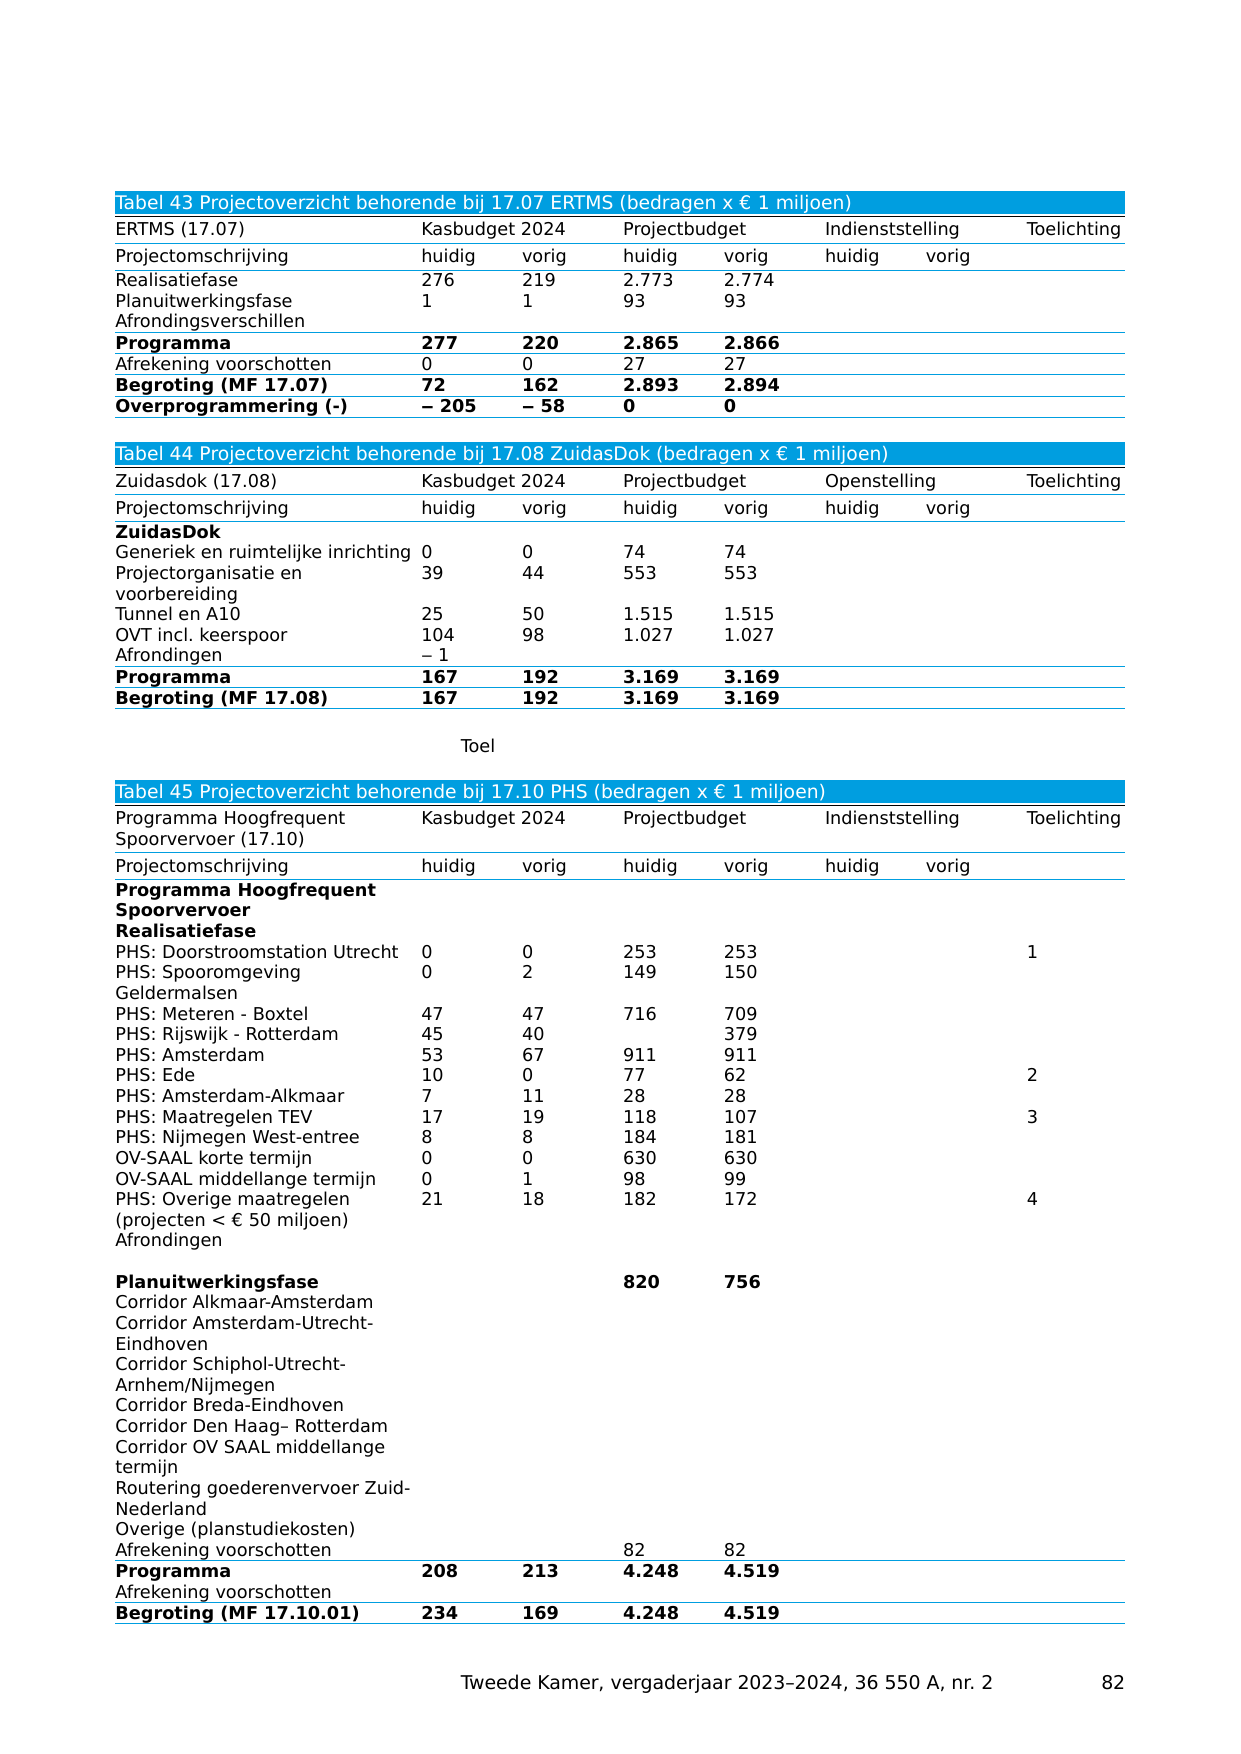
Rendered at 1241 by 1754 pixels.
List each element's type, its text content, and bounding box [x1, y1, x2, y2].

table_cell [923, 333, 1024, 353]
table_cell 553 [620, 563, 721, 604]
table_cell [1024, 291, 1125, 311]
table_cell Planuitwerkingsfase [115, 1272, 418, 1292]
table_cell 74 [721, 542, 822, 563]
table_cell [1024, 1024, 1125, 1045]
table_cell [1024, 1251, 1125, 1272]
table_cell [519, 1437, 620, 1478]
table_cell OV-SAAL korte termijn [115, 1148, 418, 1168]
table_cell [822, 625, 923, 645]
table_cell vorig [721, 853, 822, 879]
table_cell 27 [721, 354, 822, 374]
table_cell [1024, 495, 1125, 521]
table_cell [1024, 667, 1125, 687]
table_cell [822, 880, 923, 921]
table_cell huidig [418, 495, 519, 521]
table_cell [721, 645, 822, 666]
table_cell [822, 291, 923, 311]
table_cell [721, 880, 822, 921]
table_cell OV-SAAL middellange termijn [115, 1169, 418, 1189]
table_cell [923, 1086, 1024, 1107]
table_cell [1024, 333, 1125, 353]
table_cell [1024, 1603, 1125, 1623]
table_cell vorig [721, 495, 822, 521]
table_cell Projectbudget [620, 468, 822, 494]
table_cell [620, 1416, 721, 1437]
table_cell [620, 921, 721, 942]
table_cell [1024, 645, 1125, 666]
table_cell ‒ 205 [418, 397, 519, 417]
table_cell huidig [620, 495, 721, 521]
table_cell 219 [519, 271, 620, 291]
table_cell 0 [418, 1169, 519, 1189]
table_cell [620, 1313, 721, 1354]
table_cell 0 [519, 942, 620, 962]
table_cell [822, 522, 923, 542]
table_cell [1024, 563, 1125, 604]
table_cell 1 [519, 1169, 620, 1189]
table_cell [923, 604, 1024, 625]
table_cell 7 [418, 1086, 519, 1107]
table_cell 47 [418, 1004, 519, 1024]
table_cell 0 [418, 942, 519, 962]
table_cell [923, 563, 1024, 604]
table_cell [1024, 604, 1125, 625]
table_cell 17 [418, 1107, 519, 1127]
table_cell [923, 1251, 1024, 1272]
table_cell [620, 1292, 721, 1313]
table_cell 379 [721, 1024, 822, 1045]
table_cell [822, 1603, 923, 1623]
table_cell Begroting (MF 17.10.01) [115, 1603, 418, 1623]
table_cell [1024, 962, 1125, 1003]
table_cell 2.774 [721, 271, 822, 291]
table_cell 0 [418, 962, 519, 1003]
table_cell [418, 1416, 519, 1437]
table_cell 0 [519, 542, 620, 563]
table_cell [1024, 625, 1125, 645]
table_cell [418, 1313, 519, 1354]
table_cell [822, 1127, 923, 1148]
table_cell 4.519 [721, 1561, 822, 1582]
table_cell Projectorganisatie en voorbereiding [115, 563, 418, 604]
table_cell [1024, 311, 1125, 332]
table_cell 716 [620, 1004, 721, 1024]
table_cell 0 [620, 397, 721, 417]
table_cell [822, 1519, 923, 1540]
table_cell [1024, 880, 1125, 921]
table_cell 40 [519, 1024, 620, 1045]
table_cell [822, 1107, 923, 1127]
table_cell 72 [418, 375, 519, 396]
table_cell ‒ 58 [519, 397, 620, 417]
table_cell Afrekening voorschotten [115, 354, 418, 374]
table_cell 25 [418, 604, 519, 625]
table_cell 756 [721, 1272, 822, 1292]
table_cell 82 [620, 1540, 721, 1560]
table_cell [822, 962, 923, 1003]
table_cell [721, 1519, 822, 1540]
table_cell [923, 1230, 1024, 1251]
table_cell [822, 688, 923, 708]
table_cell [418, 1230, 519, 1251]
table_cell 8 [519, 1127, 620, 1148]
table_cell 2 [519, 962, 620, 1003]
table_cell 911 [721, 1045, 822, 1065]
table_cell [1024, 1127, 1125, 1148]
table_cell Indienststelling [822, 806, 1024, 852]
table_cell Corridor Amsterdam-Utrecht-Eindhoven [115, 1313, 418, 1354]
table_cell 167 [418, 667, 519, 687]
table_cell 93 [620, 291, 721, 311]
table_cell [721, 921, 822, 942]
table_cell [923, 667, 1024, 687]
table_cell 1.515 [721, 604, 822, 625]
table_cell [822, 1045, 923, 1065]
table_cell 45 [418, 1024, 519, 1045]
table_cell [620, 1251, 721, 1272]
table_cell [721, 1437, 822, 1478]
table_cell [1024, 1272, 1125, 1292]
table_cell 98 [519, 625, 620, 645]
table_cell [822, 1148, 923, 1168]
table_cell [923, 1292, 1024, 1313]
table_cell Generiek en ruimtelijke inrichting [115, 542, 418, 563]
table_cell [923, 1540, 1024, 1560]
table_cell 27 [620, 354, 721, 374]
table_cell 39 [418, 563, 519, 604]
table_cell 19 [519, 1107, 620, 1127]
table_cell 182 [620, 1189, 721, 1230]
table_cell [620, 1437, 721, 1478]
table_cell Planuitwerkingsfase [115, 291, 418, 311]
table_cell [418, 522, 519, 542]
table_cell [923, 375, 1024, 396]
table_cell 104 [418, 625, 519, 645]
table_cell [923, 1437, 1024, 1478]
table_cell [1024, 1086, 1125, 1107]
table_cell Corridor Alkmaar-Amsterdam [115, 1292, 418, 1313]
table_cell 253 [620, 942, 721, 962]
table_cell Programma Hoogfrequent Spoorvervoer (17.10) [115, 806, 418, 852]
table_cell [923, 542, 1024, 563]
table_cell [822, 1437, 923, 1478]
table_cell Afrondingsverschillen [115, 311, 418, 332]
table_cell 2.866 [721, 333, 822, 353]
table_cell Programma Hoogfrequent Spoorvervoer [115, 880, 418, 921]
table_cell 2 [1024, 1065, 1125, 1086]
table_cell [721, 1478, 822, 1519]
table_cell [822, 1004, 923, 1024]
table_cell [923, 311, 1024, 332]
table_cell [620, 1478, 721, 1519]
table_cell [822, 311, 923, 332]
table_cell [822, 354, 923, 374]
table_cell 192 [519, 667, 620, 687]
table_cell 3.169 [721, 688, 822, 708]
table_cell [923, 1107, 1024, 1127]
table_cell Corridor OV SAAL middellange termijn [115, 1437, 418, 1478]
table_cell 630 [620, 1148, 721, 1168]
table_cell [620, 1354, 721, 1395]
table_cell [923, 962, 1024, 1003]
table_cell PHS: Amsterdam-Alkmaar [115, 1086, 418, 1107]
table_cell PHS: Nijmegen West-entree [115, 1127, 418, 1148]
table_cell [822, 1065, 923, 1086]
table_cell [822, 645, 923, 666]
table_cell Routering goederenvervoer Zuid-Nederland [115, 1478, 418, 1519]
table_cell ‒ 1 [418, 645, 519, 666]
table_cell PHS: Spooromgeving Geldermalsen [115, 962, 418, 1003]
table_cell [923, 625, 1024, 645]
table_cell [822, 1540, 923, 1560]
table_cell huidig [822, 495, 923, 521]
table_cell [519, 1540, 620, 1560]
table_cell PHS: Ede [115, 1065, 418, 1086]
table_cell Programma [115, 667, 418, 687]
table_cell [418, 880, 519, 921]
table_cell [1024, 354, 1125, 374]
table_cell [1024, 1437, 1125, 1478]
table_cell [923, 1561, 1024, 1582]
table_cell 167 [418, 688, 519, 708]
table_cell [721, 1313, 822, 1354]
table_cell [1024, 1292, 1125, 1313]
table_cell ERTMS (17.07) [115, 217, 418, 243]
table_cell 181 [721, 1127, 822, 1148]
table_cell 62 [721, 1065, 822, 1086]
table_cell [923, 291, 1024, 311]
table_cell [620, 311, 721, 332]
table_cell [1024, 1354, 1125, 1395]
table_cell 67 [519, 1045, 620, 1065]
table_cell [923, 1272, 1024, 1292]
table_cell 0 [418, 354, 519, 374]
table_cell 234 [418, 1603, 519, 1623]
table_cell 184 [620, 1127, 721, 1148]
table_cell [822, 333, 923, 353]
table_cell 0 [519, 354, 620, 374]
table_cell [923, 1395, 1024, 1416]
table_cell 820 [620, 1272, 721, 1292]
table_cell [721, 1292, 822, 1313]
table_cell [620, 1582, 721, 1602]
table_cell vorig [923, 853, 1024, 879]
table_cell [620, 522, 721, 542]
table_cell [418, 1292, 519, 1313]
table_cell Kasbudget 2024 [418, 217, 620, 243]
table_cell [1024, 1148, 1125, 1168]
table_cell [1024, 1313, 1125, 1354]
table_cell [1024, 1540, 1125, 1560]
table_cell 220 [519, 333, 620, 353]
table_cell [519, 311, 620, 332]
table_cell 107 [721, 1107, 822, 1127]
table_cell [418, 1354, 519, 1395]
table_cell vorig [519, 495, 620, 521]
table_cell [923, 271, 1024, 291]
table_cell [721, 1251, 822, 1272]
table_cell huidig [418, 853, 519, 879]
table_cell 98 [620, 1169, 721, 1189]
table_cell [923, 1313, 1024, 1354]
table_cell PHS: Amsterdam [115, 1045, 418, 1065]
table_cell 50 [519, 604, 620, 625]
table_cell 74 [620, 542, 721, 563]
table_cell [620, 1024, 721, 1045]
table_cell 630 [721, 1148, 822, 1168]
table_cell [620, 1230, 721, 1251]
table_cell 1.027 [620, 625, 721, 645]
table_cell 169 [519, 1603, 620, 1623]
table_cell [822, 1230, 923, 1251]
table_cell [620, 1519, 721, 1540]
table_cell 8 [418, 1127, 519, 1148]
table_cell [923, 688, 1024, 708]
table_cell Afrekening voorschotten [115, 1582, 418, 1602]
table_cell [822, 1169, 923, 1189]
table_cell 44 [519, 563, 620, 604]
table_cell 118 [620, 1107, 721, 1127]
table_cell 172 [721, 1189, 822, 1230]
table_cell 276 [418, 271, 519, 291]
table_cell 1 [1024, 942, 1125, 962]
table_cell Tunnel en A10 [115, 604, 418, 625]
table_cell Corridor Schiphol-Utrecht-Arnhem/Nijmegen [115, 1354, 418, 1395]
table_cell Kasbudget 2024 [418, 468, 620, 494]
table_cell 47 [519, 1004, 620, 1024]
table_cell [721, 1582, 822, 1602]
table_cell [1024, 542, 1125, 563]
table_cell Afrekening voorschotten [115, 1540, 418, 1560]
table_cell [822, 375, 923, 396]
table_cell [1024, 1582, 1125, 1602]
table_cell PHS: Overige maatregelen (projecten < € 50 miljoen) [115, 1189, 418, 1230]
table_cell [519, 1354, 620, 1395]
table_cell [923, 354, 1024, 374]
table_cell 1 [418, 291, 519, 311]
table_cell [418, 921, 519, 942]
table_cell [1024, 522, 1125, 542]
table_cell 3.169 [620, 667, 721, 687]
table_cell 21 [418, 1189, 519, 1230]
table_cell [721, 1395, 822, 1416]
table_cell [822, 1354, 923, 1395]
table_cell 277 [418, 333, 519, 353]
table_cell [418, 1437, 519, 1478]
table_cell 149 [620, 962, 721, 1003]
table_cell 4 [1024, 1189, 1125, 1230]
table_cell [519, 1251, 620, 1272]
table_cell 28 [620, 1086, 721, 1107]
table_cell [822, 563, 923, 604]
table_cell Corridor Den Haag– Rotterdam [115, 1416, 418, 1437]
table_cell [418, 1251, 519, 1272]
table_cell [1024, 921, 1125, 942]
table_cell [519, 1292, 620, 1313]
table_cell 18 [519, 1189, 620, 1230]
table_cell 10 [418, 1065, 519, 1086]
table_cell 0 [418, 542, 519, 563]
table_cell [1024, 1395, 1125, 1416]
table_cell [822, 1313, 923, 1354]
table_cell Toelichting [1024, 806, 1125, 852]
table_cell Overige (planstudiekosten) [115, 1519, 418, 1540]
table_cell Begroting (MF 17.07) [115, 375, 418, 396]
table_cell huidig [822, 244, 923, 270]
table_cell [923, 1478, 1024, 1519]
table_cell Realisatiefase [115, 271, 418, 291]
table_cell [519, 1395, 620, 1416]
table_cell [1024, 397, 1125, 417]
table_cell vorig [923, 244, 1024, 270]
table_cell [418, 1395, 519, 1416]
table_cell [620, 645, 721, 666]
table_cell [822, 921, 923, 942]
table_cell Projectomschrijving [115, 853, 418, 879]
table_cell [923, 1169, 1024, 1189]
table_cell [923, 1354, 1024, 1395]
table_cell [822, 1086, 923, 1107]
table_cell [721, 311, 822, 332]
table_cell [923, 1004, 1024, 1024]
table_cell [519, 1313, 620, 1354]
table_cell [1024, 1416, 1125, 1437]
table_cell 93 [721, 291, 822, 311]
table_cell [822, 604, 923, 625]
table_cell [620, 880, 721, 921]
table_cell huidig [822, 853, 923, 879]
table_cell [923, 1065, 1024, 1086]
table_cell OVT incl. keerspoor [115, 625, 418, 645]
table_cell [822, 1251, 923, 1272]
table_cell [923, 1127, 1024, 1148]
table_cell 3.169 [620, 688, 721, 708]
table_cell [1024, 271, 1125, 291]
table_cell 162 [519, 375, 620, 396]
table_cell [1024, 1478, 1125, 1519]
table_cell 553 [721, 563, 822, 604]
table_cell [519, 522, 620, 542]
table_cell [519, 1478, 620, 1519]
table_cell Begroting (MF 17.08) [115, 688, 418, 708]
table_cell huidig [620, 853, 721, 879]
table_cell ZuidasDok [115, 522, 418, 542]
table_cell 0 [519, 1148, 620, 1168]
table_cell 253 [721, 942, 822, 962]
table_cell [1024, 1230, 1125, 1251]
table_cell Programma [115, 1561, 418, 1582]
table_cell 3 [1024, 1107, 1125, 1127]
table_cell Projectbudget [620, 217, 822, 243]
table_cell huidig [418, 244, 519, 270]
table_cell [822, 1416, 923, 1437]
table_cell [1024, 1004, 1125, 1024]
table_cell Corridor Breda-Eindhoven [115, 1395, 418, 1416]
table_cell [923, 522, 1024, 542]
table_cell [923, 1519, 1024, 1540]
table_cell [1024, 1169, 1125, 1189]
table_cell 28 [721, 1086, 822, 1107]
table_cell [418, 311, 519, 332]
table_cell [923, 1045, 1024, 1065]
table_cell [418, 1519, 519, 1540]
table_cell 0 [418, 1148, 519, 1168]
table_cell vorig [519, 853, 620, 879]
table_cell [923, 921, 1024, 942]
table_cell PHS: Meteren - Boxtel [115, 1004, 418, 1024]
table_cell [822, 1561, 923, 1582]
table_cell [519, 645, 620, 666]
table_cell vorig [923, 495, 1024, 521]
table_cell [822, 942, 923, 962]
table_cell Toelichting [1024, 217, 1125, 243]
table_cell [721, 1230, 822, 1251]
table_cell 77 [620, 1065, 721, 1086]
table_cell 150 [721, 962, 822, 1003]
table_cell 2.893 [620, 375, 721, 396]
table_cell Indienststelling [822, 217, 1024, 243]
table_cell [721, 1354, 822, 1395]
table_cell 1 [519, 291, 620, 311]
table_cell [721, 522, 822, 542]
table_cell 1.027 [721, 625, 822, 645]
table_cell 208 [418, 1561, 519, 1582]
table_cell 4.519 [721, 1603, 822, 1623]
table_cell [923, 1024, 1024, 1045]
table_cell [822, 271, 923, 291]
table_cell [923, 1416, 1024, 1437]
table_cell [923, 397, 1024, 417]
table_cell 0 [519, 1065, 620, 1086]
table_cell 2.865 [620, 333, 721, 353]
table_cell [923, 1148, 1024, 1168]
table_cell vorig [519, 244, 620, 270]
table_cell vorig [721, 244, 822, 270]
table_cell 213 [519, 1561, 620, 1582]
table_cell [923, 1189, 1024, 1230]
table_cell Kasbudget 2024 [418, 806, 620, 852]
table_cell 53 [418, 1045, 519, 1065]
table_cell [1024, 1561, 1125, 1582]
table_cell 1.515 [620, 604, 721, 625]
table_cell Projectbudget [620, 806, 822, 852]
table_cell [822, 1189, 923, 1230]
table_cell [519, 1582, 620, 1602]
table_cell [923, 645, 1024, 666]
table_cell PHS: Doorstroomstation Utrecht [115, 942, 418, 962]
table_cell Zuidasdok (17.08) [115, 468, 418, 494]
table_cell [822, 1395, 923, 1416]
table_cell [115, 1251, 418, 1272]
table_cell [418, 1582, 519, 1602]
table_cell [1024, 1045, 1125, 1065]
table_cell [923, 1582, 1024, 1602]
table_cell Overprogrammering (-) [115, 397, 418, 417]
table_cell Projectomschrijving [115, 495, 418, 521]
table_cell [519, 1230, 620, 1251]
table_cell [822, 1024, 923, 1045]
table_cell 4.248 [620, 1603, 721, 1623]
table_cell 2.773 [620, 271, 721, 291]
table_cell [923, 1603, 1024, 1623]
table_cell [1024, 853, 1125, 879]
table_cell [418, 1272, 519, 1292]
table_cell 4.248 [620, 1561, 721, 1582]
table_cell huidig [620, 244, 721, 270]
table_cell [519, 1519, 620, 1540]
table_cell 709 [721, 1004, 822, 1024]
table_cell [822, 1478, 923, 1519]
table_cell PHS: Rijswijk - Rotterdam [115, 1024, 418, 1045]
table_cell [1024, 688, 1125, 708]
table_cell 3.169 [721, 667, 822, 687]
table_cell [923, 880, 1024, 921]
table_cell [519, 921, 620, 942]
table_cell [721, 1416, 822, 1437]
text Toel [461, 734, 1125, 757]
table_cell Projectomschrijving [115, 244, 418, 270]
table_cell [822, 1272, 923, 1292]
table_cell [1024, 244, 1125, 270]
table_cell [620, 1395, 721, 1416]
table_cell Programma [115, 333, 418, 353]
table_cell [822, 397, 923, 417]
table_cell 911 [620, 1045, 721, 1065]
table_cell [519, 880, 620, 921]
table_cell 192 [519, 688, 620, 708]
table_cell 0 [721, 397, 822, 417]
table_cell [519, 1416, 620, 1437]
table_cell [1024, 1519, 1125, 1540]
table_cell Afrondingen [115, 1230, 418, 1251]
table_cell 99 [721, 1169, 822, 1189]
table_cell 11 [519, 1086, 620, 1107]
table_cell 2.894 [721, 375, 822, 396]
table_cell PHS: Maatregelen TEV [115, 1107, 418, 1127]
table_cell 82 [721, 1540, 822, 1560]
table_cell [822, 1582, 923, 1602]
table_cell [418, 1478, 519, 1519]
table_cell [923, 942, 1024, 962]
table_cell [418, 1540, 519, 1560]
table_cell [822, 542, 923, 563]
table_cell Afrondingen [115, 645, 418, 666]
table_cell Toelichting [1024, 468, 1125, 494]
table_cell Realisatiefase [115, 921, 418, 942]
table_cell [519, 1272, 620, 1292]
table_cell [1024, 375, 1125, 396]
table_cell Openstelling [822, 468, 1024, 494]
table_cell [822, 1292, 923, 1313]
table_cell [822, 667, 923, 687]
